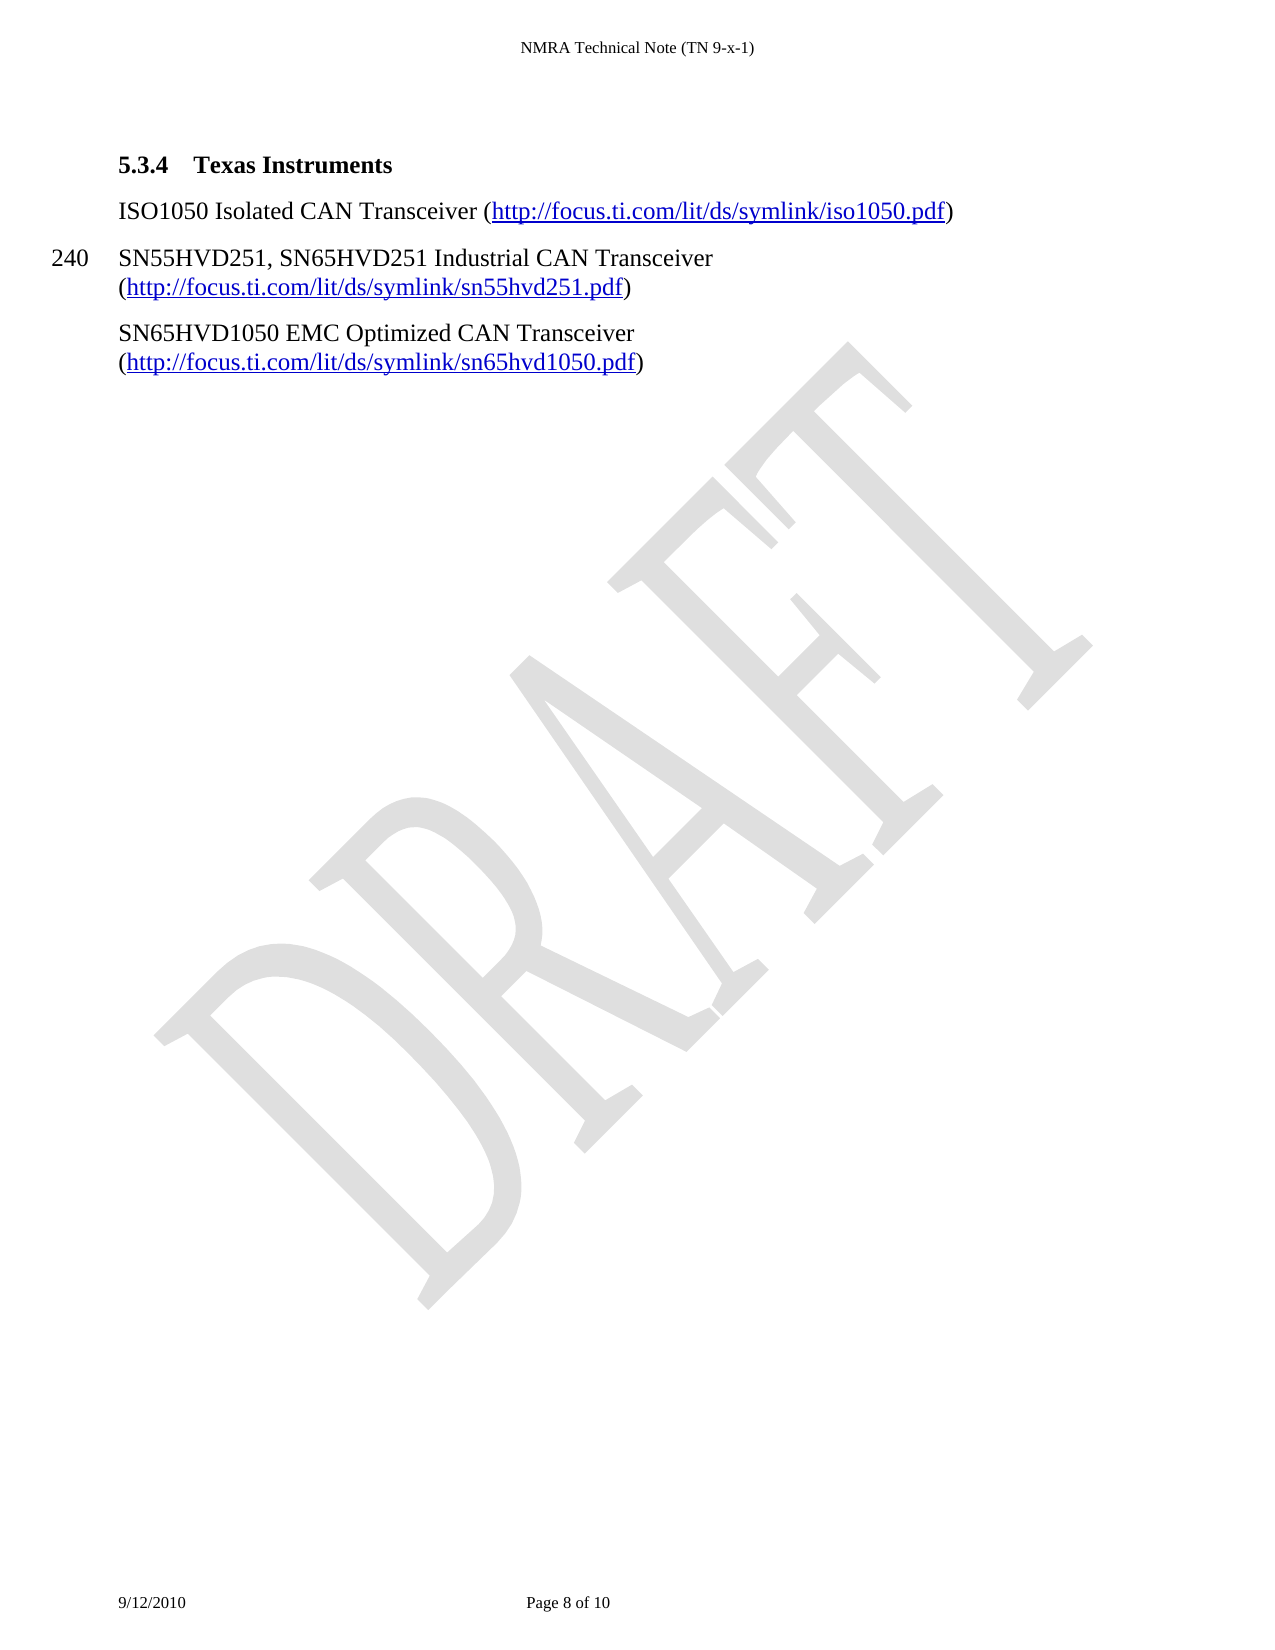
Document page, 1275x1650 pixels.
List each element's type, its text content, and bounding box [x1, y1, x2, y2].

text SN65HVD1050 EMC Optimized CAN Transceiver (http://focus.ti.com/lit/ds/symlink/sn65hvd1050.pdf) [118, 318, 1157, 376]
subtitle Texas Instruments [118, 150, 1157, 179]
text ISO1050 Isolated CAN Transceiver (http://focus.ti.com/lit/ds/symlink/iso1050.pdf) [118, 196, 1157, 225]
text SN55HVD251, SN65HVD251 Industrial CAN Transceiver (http://focus.ti.com/lit/ds/symlink/sn55hvd251.pdf) [118, 243, 1157, 300]
